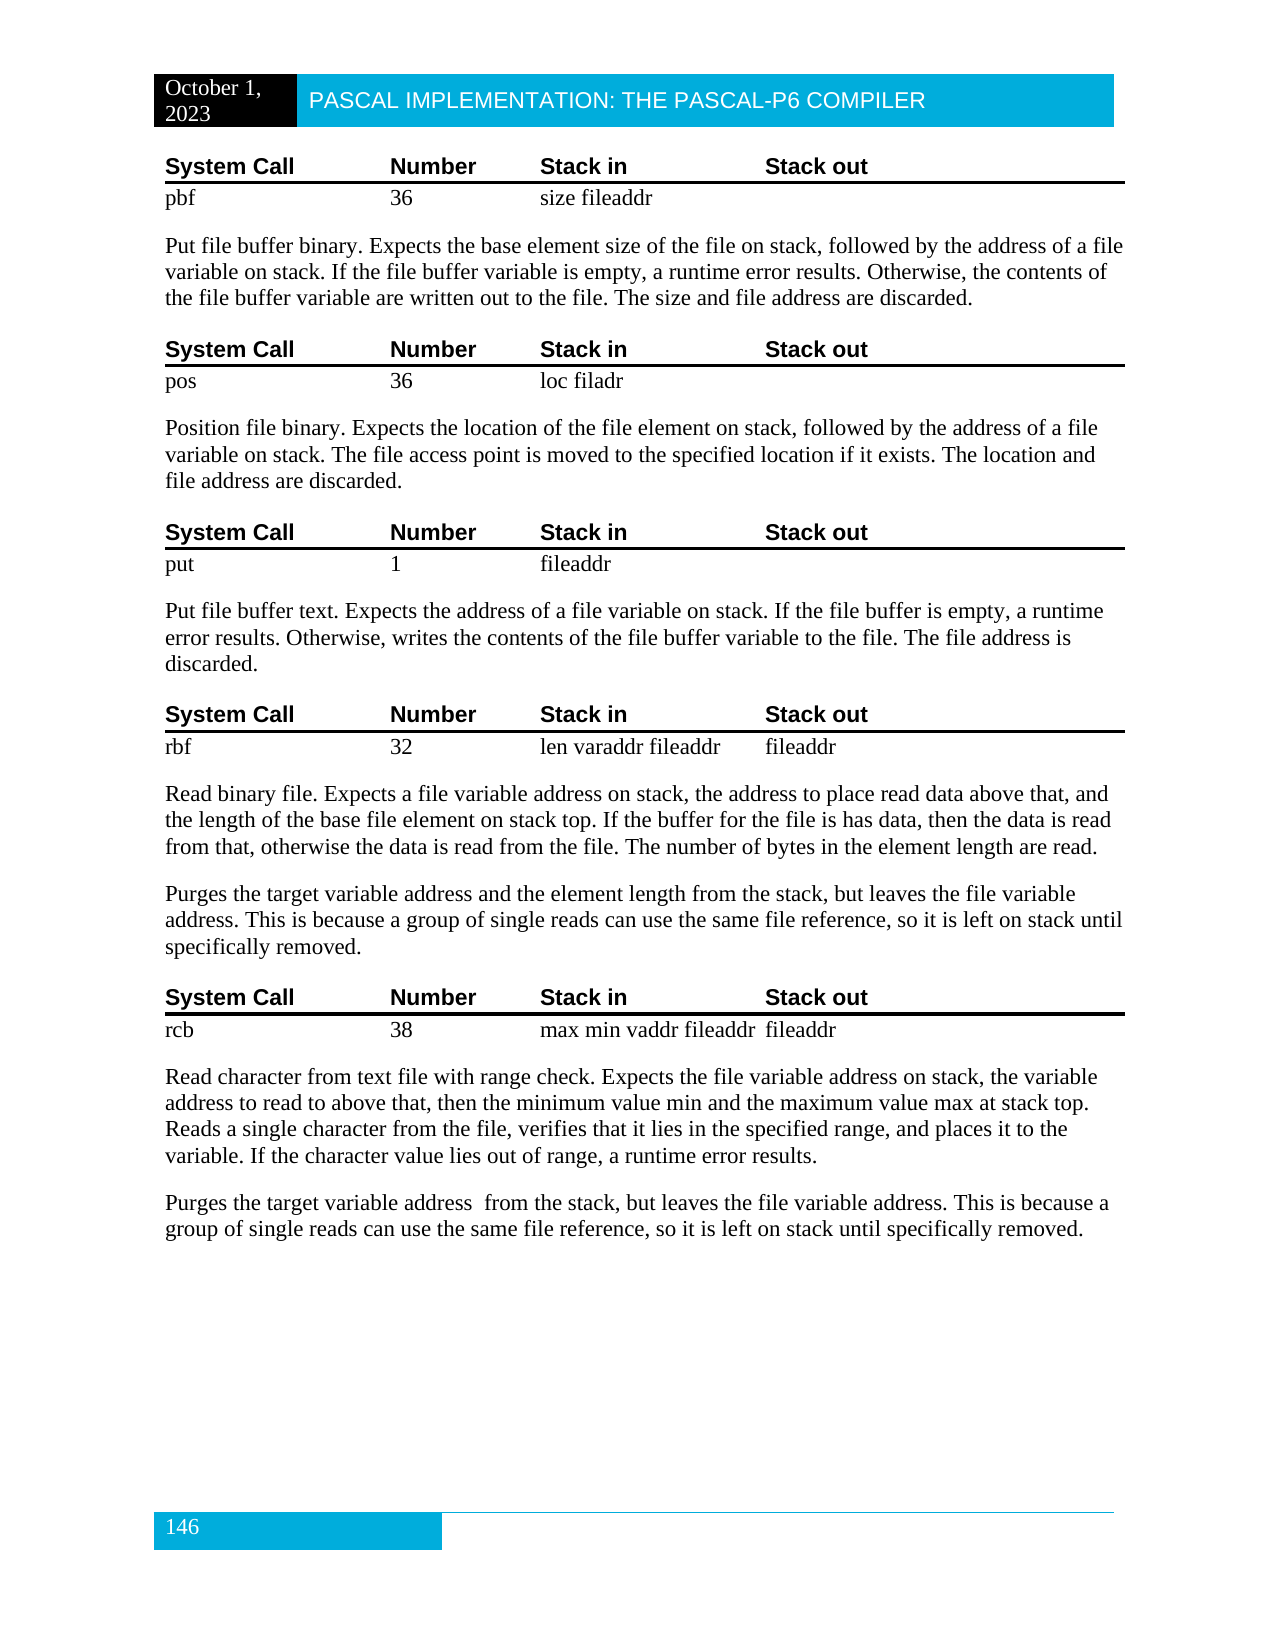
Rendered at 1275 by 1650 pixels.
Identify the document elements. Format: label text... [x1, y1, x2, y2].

text Purges the target variable address from the stack, but leaves the file variable address. This is because a group of single reads can use the same file reference, so it is left on stack until specifically removed. [165, 1189, 1125, 1242]
text System Call Number Stack in Stack out [165, 701, 1125, 730]
text Put file buffer text. Expects the address of a file variable on stack. If the file buffer is empty, a runtime error results. Otherwise, writes the contents of the file buffer variable to the file. The file address is discarded. [165, 597, 1125, 676]
text System Call Number Stack in Stack out [165, 518, 1125, 547]
text pbf 36 size fileaddr [165, 184, 1125, 211]
text rcb 38 max min vaddr fileaddr fileaddr [165, 1016, 1125, 1042]
text Put file buffer binary. Expects the base element size of the file on stack, followed by the address of a file variable on stack. If the file buffer variable is empty, a runtime error results. Otherwise, the contents of the file buffer variable are written out to the file. The size and file address are discarded. [165, 232, 1125, 311]
text System Call Number Stack in Stack out [165, 153, 1125, 181]
text Position file binary. Expects the location of the file element on stack, followed by the address of a file variable on stack. The file access point is moved to the specified location if it exists. The location and file address are discarded. [165, 414, 1125, 493]
text pos 36 loc filadr [165, 367, 1125, 394]
text rbf 32 len varaddr fileaddr fileaddr [165, 733, 1125, 759]
text Purges the target variable address and the element length from the stack, but leaves the file variable address. This is because a group of single reads can use the same file reference, so it is left on stack until specifically removed. [165, 880, 1125, 959]
text System Call Number Stack in Stack out [165, 336, 1125, 364]
text System Call Number Stack in Stack out [165, 984, 1125, 1012]
text put 1 fileaddr [165, 550, 1125, 576]
text Read binary file. Expects a file variable address on stack, the address to place read data above that, and the length of the base file element on stack top. If the buffer for the file is has data, then the data is read from that, otherwise the data is read from the file. The number of bytes in the element length are read. [165, 780, 1125, 859]
text Read character from text file with range check. Expects the file variable address on stack, the variable address to read to above that, then the minimum value min and the maximum value max at stack top. Reads a single character from the file, verifies that it lies in the specified range, and places it to the variable. If the character value lies out of range, a runtime error results. [165, 1063, 1125, 1168]
